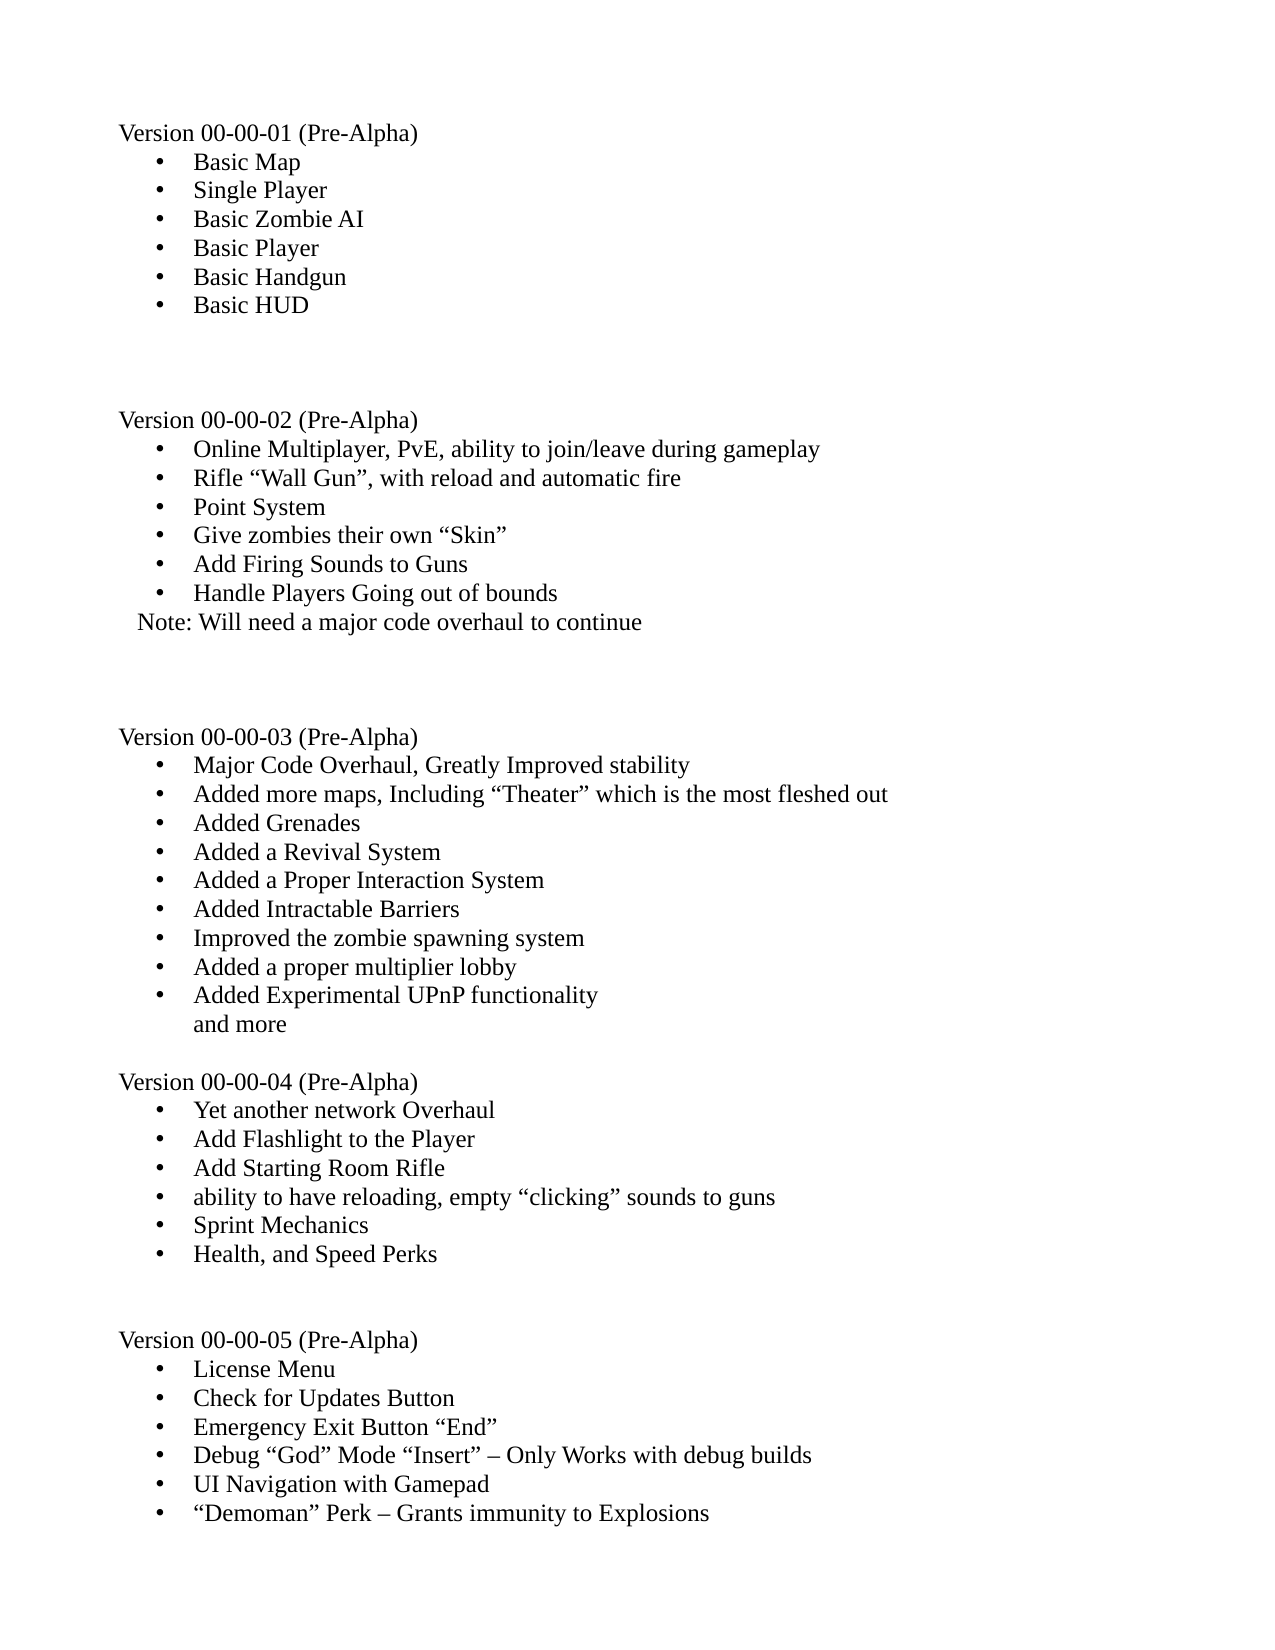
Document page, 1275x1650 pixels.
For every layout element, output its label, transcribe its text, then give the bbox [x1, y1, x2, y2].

text Version 00-00-02 (Pre-Alpha) [118, 406, 1157, 434]
list Add Flashlight to the Player [156, 1124, 1157, 1153]
list Added a Revival System [156, 837, 1157, 866]
list Added Experimental UPnP functionality and more [156, 981, 1157, 1038]
list Check for Updates Button [156, 1383, 1157, 1412]
list Added Intractable Barriers [156, 894, 1157, 923]
text Version 00-00-01 (Pre-Alpha) [118, 118, 1157, 147]
list Rifle “Wall Gun”, with reload and automatic fire [156, 463, 1157, 492]
list Basic Handgun [156, 262, 1157, 291]
list Basic HUD [156, 291, 1157, 319]
text Version 00-00-05 (Pre-Alpha) [118, 1326, 1157, 1354]
list Give zombies their own “Skin” [156, 521, 1157, 549]
list Basic Player [156, 233, 1157, 262]
list Health, and Speed Perks [156, 1239, 1157, 1268]
list Added more maps, Including “Theater” which is the most fleshed out [156, 779, 1157, 808]
text Note: Will need a major code overhaul to continue [118, 607, 1157, 636]
list Add Starting Room Rifle [156, 1153, 1157, 1182]
list License Menu [156, 1354, 1157, 1383]
list Major Code Overhaul, Greatly Improved stability [156, 751, 1157, 779]
list UI Navigation with Gamepad [156, 1469, 1157, 1498]
list Basic Map [156, 147, 1157, 176]
list Basic Zombie AI [156, 204, 1157, 233]
list Point System [156, 492, 1157, 521]
list Emergency Exit Button “End” [156, 1412, 1157, 1441]
list Added a proper multiplier lobby [156, 952, 1157, 981]
list Yet another network Overhaul [156, 1096, 1157, 1124]
text Version 00-00-04 (Pre-Alpha) [118, 1067, 1157, 1096]
list ability to have reloading, empty “clicking” sounds to guns [156, 1182, 1157, 1211]
list Added Grenades [156, 808, 1157, 837]
list Debug “God” Mode “Insert” – Only Works with debug builds [156, 1441, 1157, 1469]
list Online Multiplayer, PvE, ability to join/leave during gameplay [156, 434, 1157, 463]
list Improved the zombie spawning system [156, 923, 1157, 952]
list Add Firing Sounds to Guns [156, 549, 1157, 578]
text Version 00-00-03 (Pre-Alpha) [118, 722, 1157, 751]
list Added a Proper Interaction System [156, 866, 1157, 894]
list “Demoman” Perk – Grants immunity to Explosions [156, 1498, 1157, 1527]
list Single Player [156, 176, 1157, 204]
list Handle Players Going out of bounds [156, 578, 1157, 607]
list Sprint Mechanics [156, 1211, 1157, 1239]
